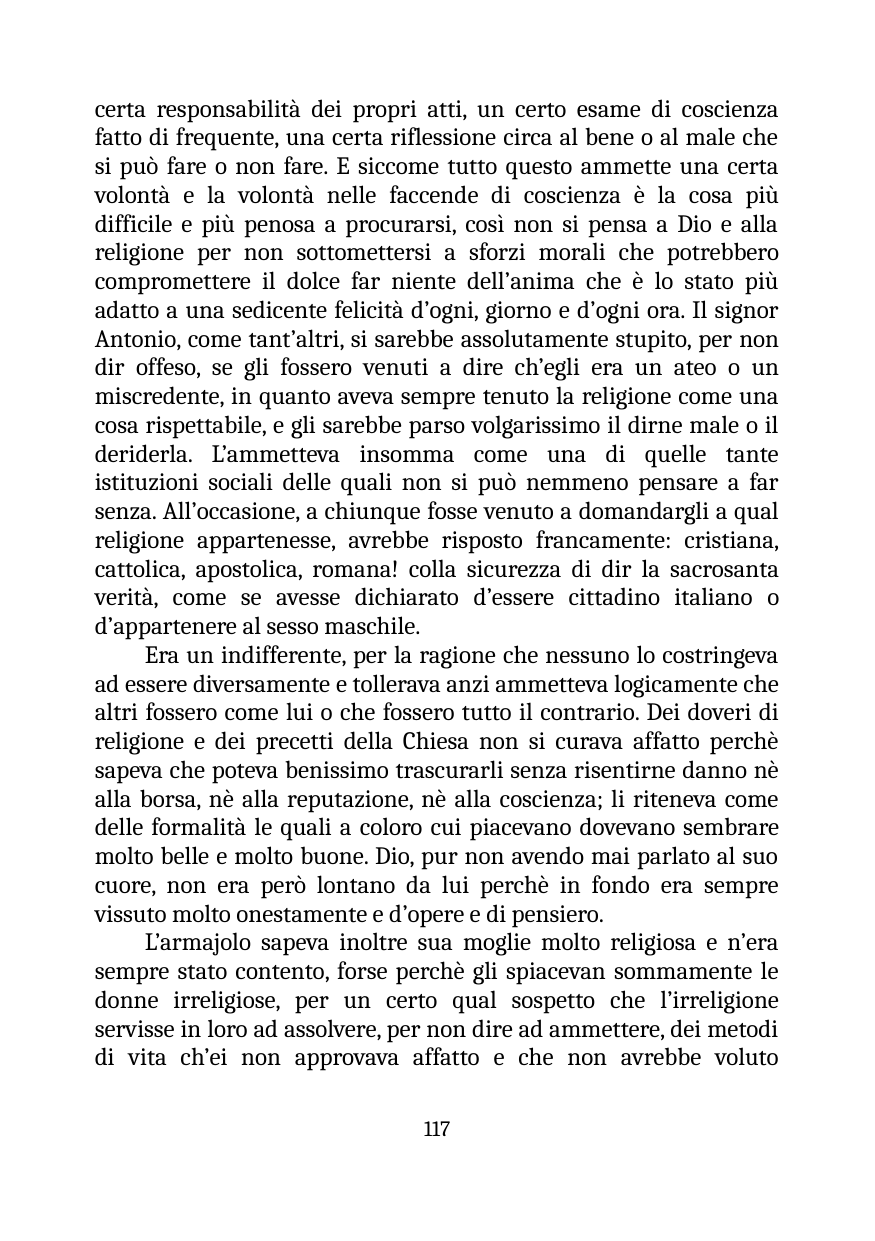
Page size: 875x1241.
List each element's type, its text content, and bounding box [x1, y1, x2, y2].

text Era un indifferente, per la ragione che nessuno lo costringeva ad essere diversamente e tollerava anzi ammetteva logicamente che altri fossero come lui o che fossero tutto il contrario. Dei doveri di religione e dei precetti della Chiesa non si curava affatto perchè sapeva che poteva benissimo trascurarli senza risentirne danno nè alla borsa, nè alla reputazione, nè alla coscienza; li riteneva come delle formalità le quali a coloro cui piacevano dovevano sembrare molto belle e molto buone. Dio, pur non avendo mai parlato al suo cuore, non era però lontano da lui perchè in fondo era sempre vissuto molto onestamente e d’opere e di pensiero. [94, 641, 779, 928]
text L’armajolo sapeva inoltre sua moglie molto religiosa e n’era sempre stato contento, forse perchè gli spiacevan sommamente le donne irreligiose, per un certo qual sospetto che l’irreligione servisse in loro ad assolvere, per non dire ad ammettere, dei metodi di vita ch’ei non approvava affatto e che non avrebbe voluto [94, 928, 779, 1072]
text certa responsabilità dei propri atti, un certo esame di coscienza fatto di frequente, una certa riflessione circa al bene o al male che si può fare o non fare. E siccome tutto questo ammette una certa volontà e la volontà nelle faccende di coscienza è la cosa più difficile e più penosa a procurarsi, così non si pensa a Dio e alla religione per non sottomettersi a sforzi morali che potrebbero compromettere il dolce far niente dell’anima che è lo stato più adatto a una sedicente felicità d’ogni, giorno e d’ogni ora. Il signor Antonio, come tant’altri, si sarebbe assolutamente stupito, per non dir offeso, se gli fossero venuti a dire ch’egli era un ateo o un miscredente, in quanto aveva sempre tenuto la religione come una cosa rispettabile, e gli sarebbe parso volgarissimo il dirne male o il deriderla. L’ammetteva insomma come una di quelle tante istituzioni sociali delle quali non si può nemmeno pensare a far senza. All’occasione, a chiunque fosse venuto a domandargli a qual religione appartenesse, avrebbe risposto francamente: cristiana, cattolica, apostolica, romana! colla sicurezza di dir la sacrosanta verità, come se avesse dichiarato d’essere cittadino italiano o d’appartenere al sesso maschile. [94, 94, 779, 641]
